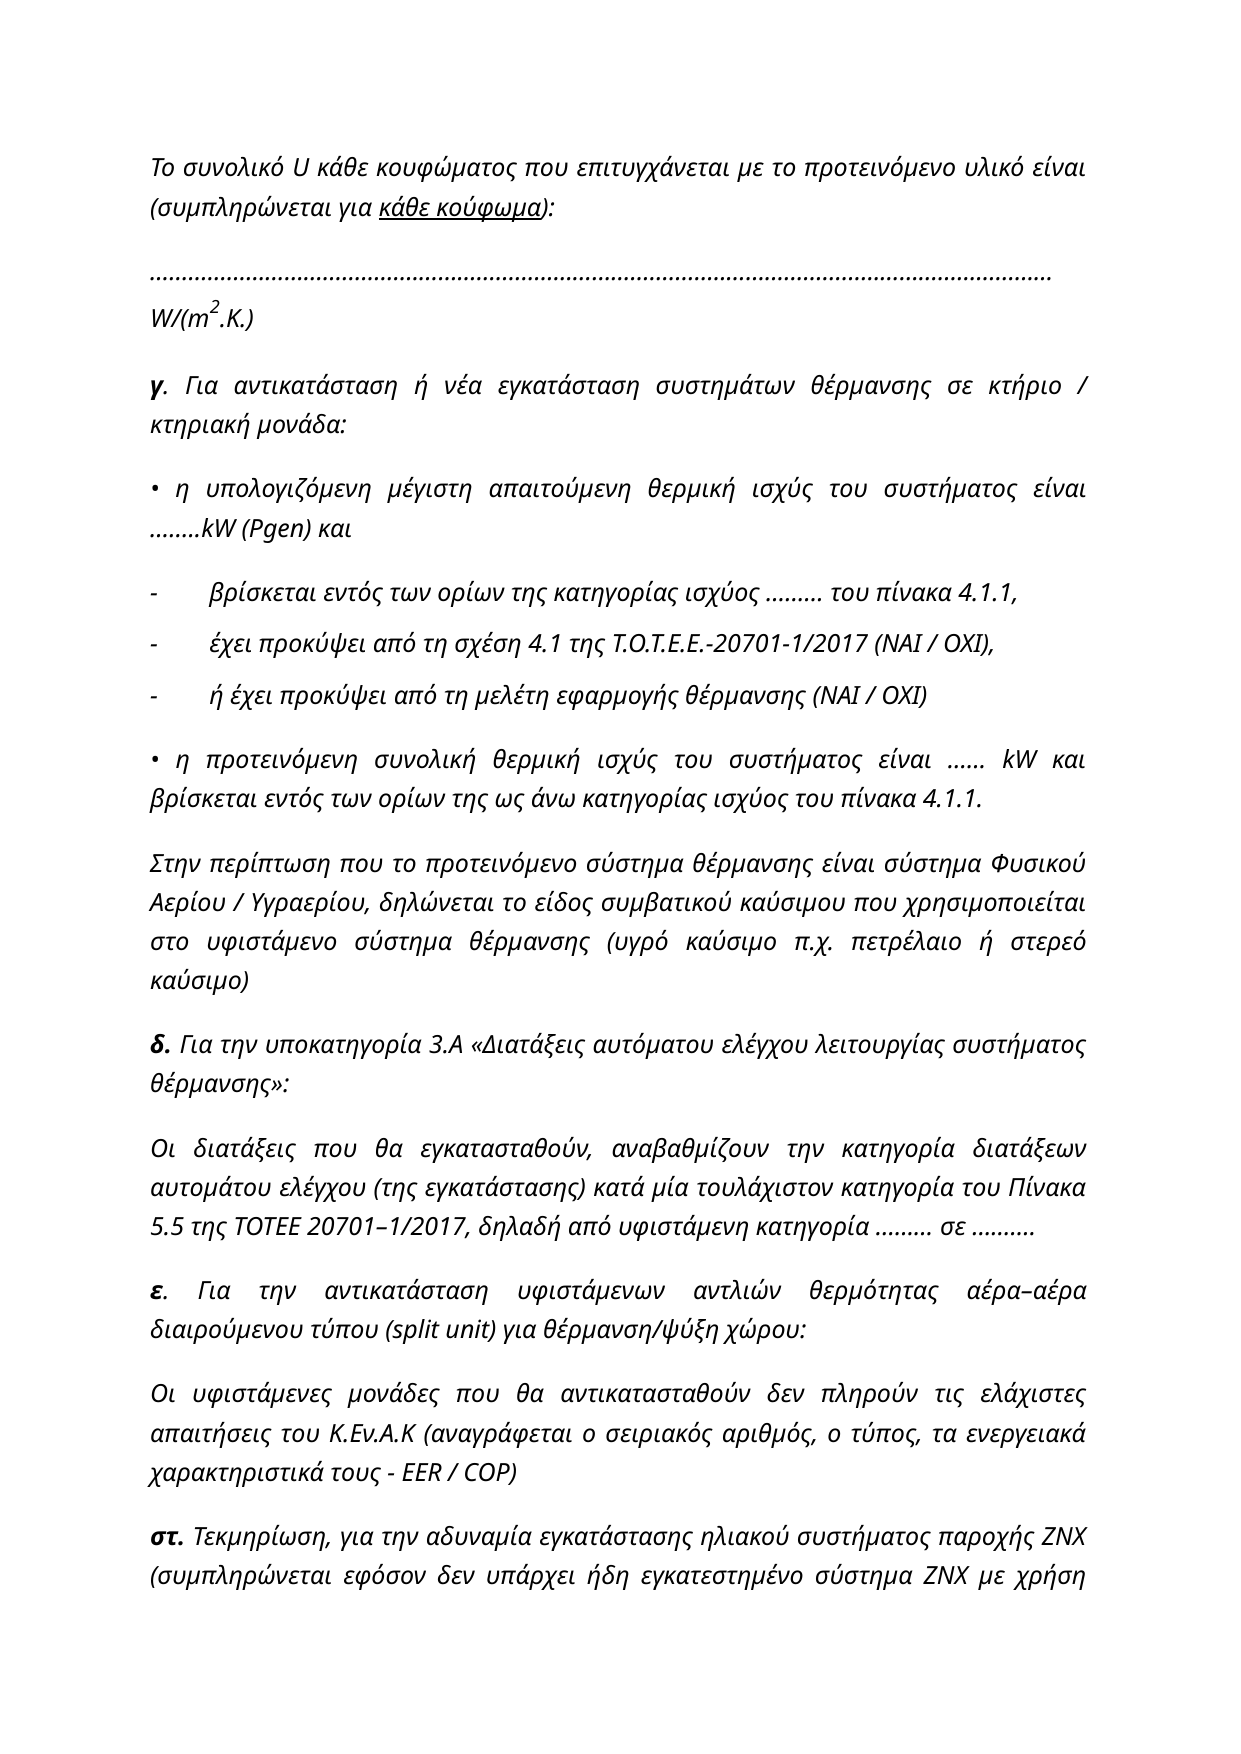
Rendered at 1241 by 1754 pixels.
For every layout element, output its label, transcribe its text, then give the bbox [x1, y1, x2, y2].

text • η υπολογιζόμενη μέγιστη απαιτούμενη θερμική ισχύς του συστήματος είναι ……..kW (Pgen) και [150, 471, 1090, 544]
text • η προτεινόμενη συνολική θερμική ισχύς του συστήματος είναι …… kW και βρίσκεται εντός των ορίων της ως άνω κατηγορίας ισχύος του πίνακα 4.1.1. [150, 742, 1090, 815]
list - έχει προκύψει από τη σχέση 4.1 της Τ.Ο.Τ.Ε.Ε.-20701-1/2017 (ΝΑΙ / ΟΧΙ), [150, 626, 1090, 660]
text γ. Για αντικατάσταση ή νέα εγκατάσταση συστημάτων θέρμανσης σε κτήριο / κτηριακή μονάδα: [150, 368, 1090, 441]
text Το συνολικό U κάθε κουφώματος που επιτυγχάνεται με το προτεινόμενο υλικό είναι (συμπληρώνεται για κάθε κούφωμα): [150, 150, 1090, 223]
list - ή έχει προκύψει από τη μελέτη εφαρμογής θέρμανσης (ΝΑΙ / ΟΧΙ) [150, 678, 1090, 712]
text Στην περίπτωση που το προτεινόμενο σύστημα θέρμανσης είναι σύστημα Φυσικού Αερίου / Υγραερίου, δηλώνεται το είδος συμβατικού καύσιμου που χρησιμοποιείται στο υφιστάμενο σύστημα θέρμανσης (υγρό καύσιμο π.χ. πετρέλαιο ή στερεό καύσιμο) [150, 845, 1090, 997]
text Οι υφιστάμενες μονάδες που θα αντικατασταθούν δεν πληρούν τις ελάχιστες απαιτήσεις του Κ.Εν.Α.Κ (αναγράφεται ο σειριακός αριθμός, ο τύπος, τα ενεργειακά χαρακτηριστικά τους - EER / COP) [150, 1376, 1090, 1488]
text στ. Τεκμηρίωση, για την αδυναμία εγκατάστασης ηλιακού συστήματος παροχής ΖΝΧ (συμπληρώνεται εφόσον δεν υπάρχει ήδη εγκατεστημένο σύστημα ΖΝΧ με χρήση [150, 1518, 1090, 1592]
list - βρίσκεται εντός των ορίων της κατηγορίας ισχύος ……… του πίνακα 4.1.1, [150, 574, 1090, 608]
text ε. Για την αντικατάσταση υφιστάμενων αντλιών θερμότητας αέρα–αέρα διαιρούμενου τύπου (split unit) για θέρμανση/ψύξη χώρου: [150, 1273, 1090, 1346]
text Οι διατάξεις που θα εγκατασταθούν, αναβαθμίζουν την κατηγορία διατάξεων αυτομάτου ελέγχου (της εγκατάστασης) κατά μία τουλάχιστον κατηγορία του Πίνακα 5.5 της ΤΟΤΕΕ 20701–1/2017, δηλαδή από υφιστάμενη κατηγορία ……… σε ………. [150, 1130, 1090, 1243]
text ……………………………………………………………………………………………………………………………W/(m2.K.) [150, 253, 1090, 336]
text δ. Για την υποκατηγορία 3.Α «Διατάξεις αυτόματου ελέγχου λειτουργίας συστήματος θέρμανσης»: [150, 1027, 1090, 1100]
